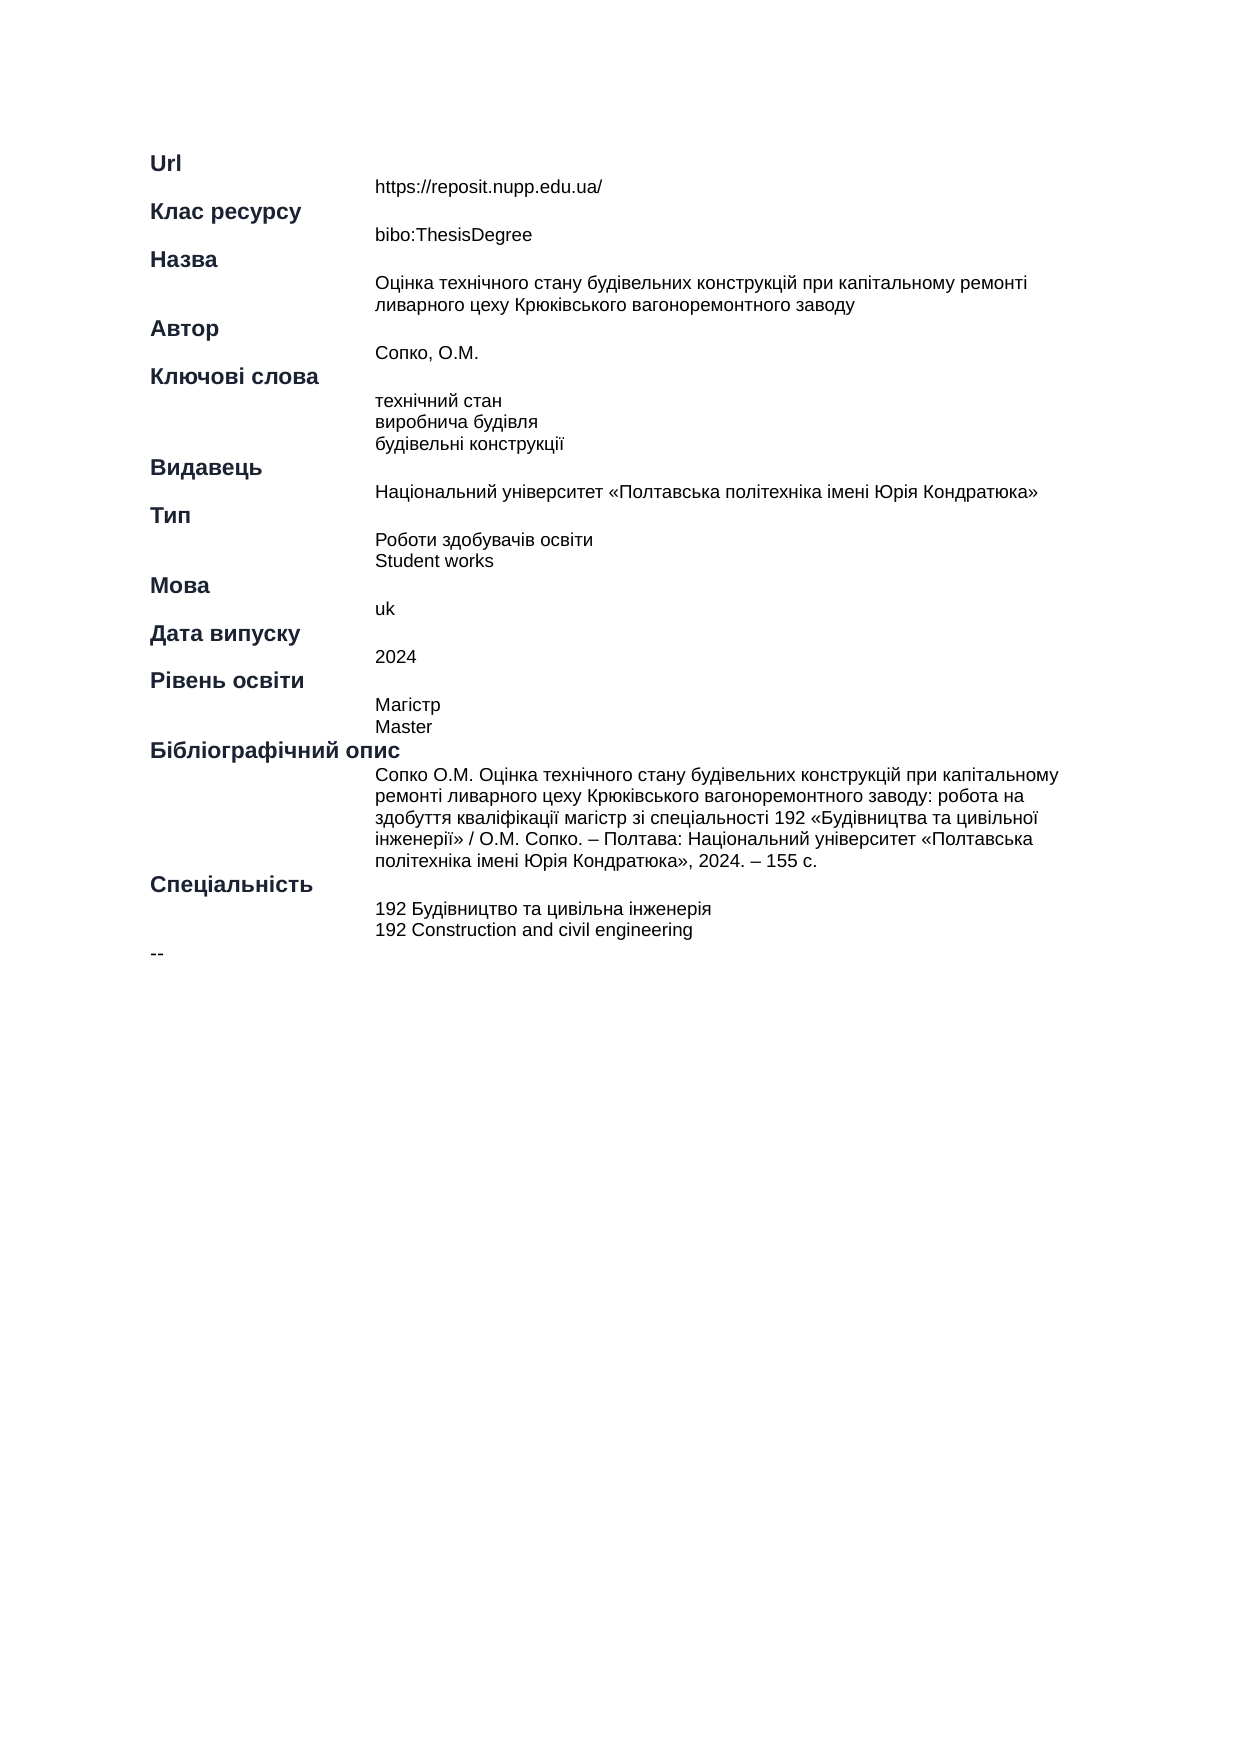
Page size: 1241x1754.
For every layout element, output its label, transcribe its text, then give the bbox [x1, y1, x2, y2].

text Автор [150, 315, 1090, 342]
text Оцінка технічного стану будівельних конструкцій при капітальному ремонті ливарного цеху Крюківського вагоноремонтного заводу [375, 272, 1090, 315]
text bibo:ThesisDegree [375, 224, 1090, 246]
text 192 Будівництво та цивільна інженерія [375, 897, 1090, 919]
text Ключові слова [150, 363, 1090, 389]
text Мова [150, 572, 1090, 598]
text будівельні конструкції [375, 433, 1090, 454]
text Рівень освіти [150, 667, 1090, 694]
text Спеціальність [150, 871, 1090, 897]
text Student works [375, 550, 1090, 572]
text виробнича будівля [375, 411, 1090, 433]
text Видавець [150, 454, 1090, 481]
text Тип [150, 502, 1090, 528]
text Master [375, 715, 1090, 737]
text технічний стан [375, 389, 1090, 411]
text Назва [150, 246, 1090, 272]
text 2024 [375, 646, 1090, 667]
text https://reposit.nupp.edu.ua/ [375, 176, 1090, 198]
text Клас ресурсу [150, 198, 1090, 224]
text -- [150, 941, 1090, 964]
text Сопко О.М. Оцінка технічного стану будівельних конструкцій при капітальному ремонті ливарного цеху Крюківського вагоноремонтного заводу: робота на здобуття кваліфікації магістр зі спеціальності 192 «Будівництва та цивільної інженерії» / О.М. Сопко. – Полтава: Національний університет «Полтавська політехніка імені Юрія Кондратюка», 2024. – 155 с. [375, 763, 1090, 871]
text Дата випуску [150, 619, 1090, 646]
text Магістр [375, 694, 1090, 715]
text 192 Construction and civil engineering [375, 919, 1090, 941]
text Бібліографічний опис [150, 737, 1090, 763]
text Url [150, 150, 1090, 176]
text uk [375, 598, 1090, 619]
text Національний університет «Полтавська політехніка імені Юрія Кондратюка» [375, 481, 1090, 502]
text Роботи здобувачів освіти [375, 528, 1090, 550]
text Сопко, О.М. [375, 342, 1090, 363]
